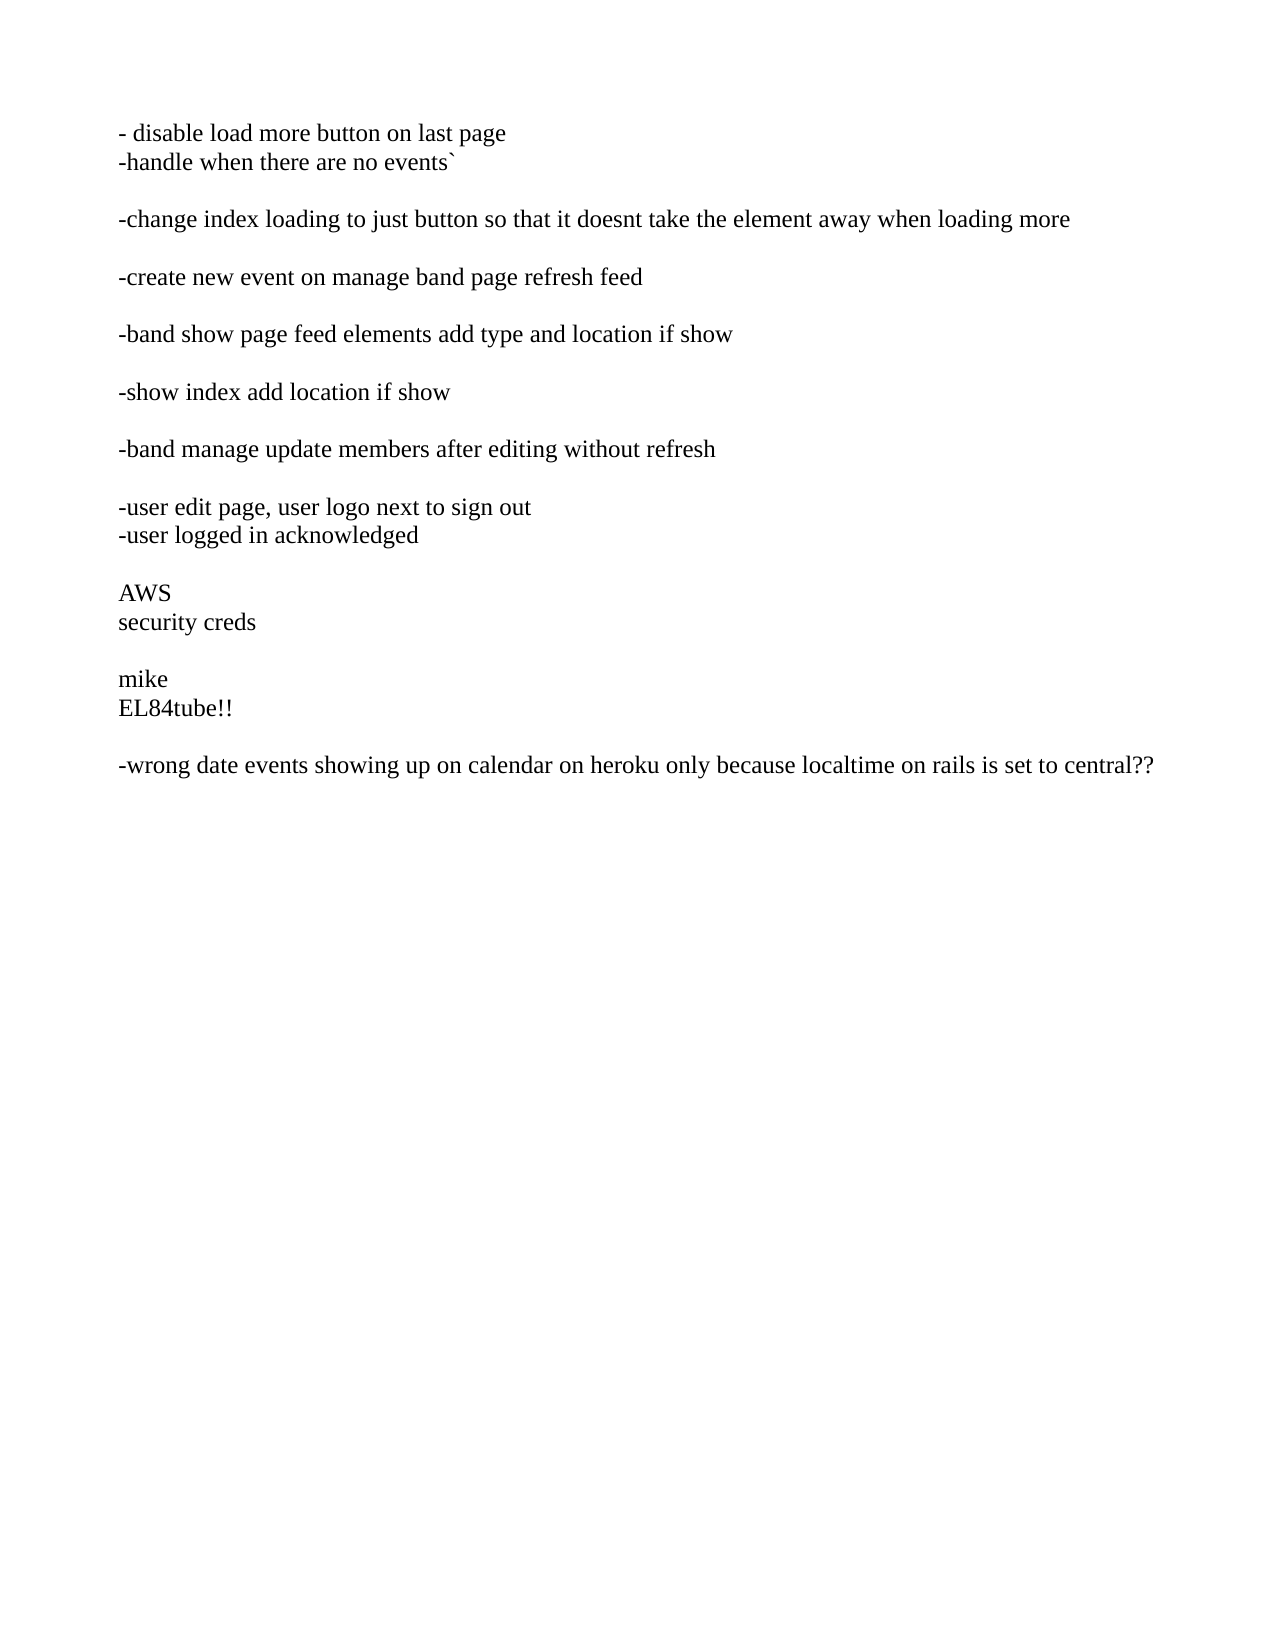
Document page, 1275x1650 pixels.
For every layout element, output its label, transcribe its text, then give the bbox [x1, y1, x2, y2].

text -create new event on manage band page refresh feed [118, 262, 1157, 291]
text mike [118, 664, 1157, 693]
text EL84tube!! [118, 693, 1157, 722]
text -change index loading to just button so that it doesnt take the element away when loading more [118, 204, 1157, 233]
text AWS [118, 549, 1157, 607]
text -band show page feed elements add type and location if show [118, 319, 1157, 348]
text -user logged in acknowledged [118, 521, 1157, 549]
text -user edit page, user logo next to sign out [118, 492, 1157, 521]
text security creds [118, 607, 1157, 636]
text -wrong date events showing up on calendar on heroku only because localtime on rails is set to central?? [118, 751, 1157, 779]
text -show index add location if show [118, 377, 1157, 406]
text -band manage update members after editing without refresh [118, 434, 1157, 463]
text -handle when there are no events` [118, 147, 1157, 176]
text - disable load more button on last page [118, 118, 1157, 147]
